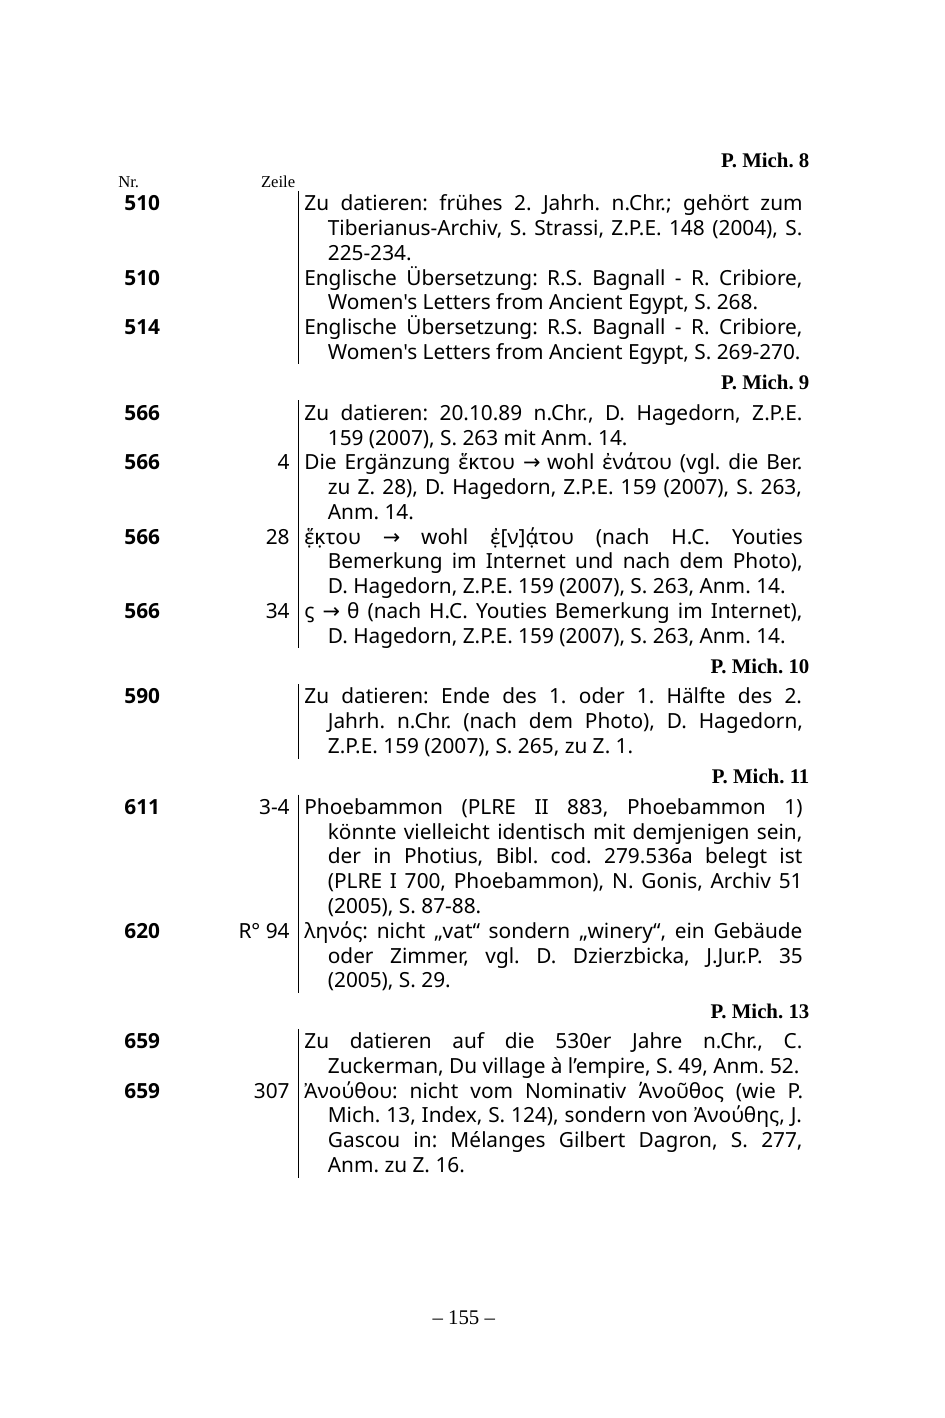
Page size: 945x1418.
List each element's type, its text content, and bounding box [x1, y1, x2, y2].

table_cell ἕ̣κ̣του → wohl ἐ̣[ν]ά̣του (nach H.C. Youties Bemerkung im Internet und nach dem Photo), D. Hagedorn, Z.P.E. 159 (2007), S. 263, Anm. 14. [299, 524, 809, 599]
table_cell [207, 315, 298, 364]
table_header Phoebammon (PLRE II 883, Phoebammon 1) könnte vielleicht identisch mit demjenigen sein, der in Photius, Bibl. cod. 279.536a belegt ist (PLRE I 700, Phoebammon), N. Gonis, Archiv 51 (2005), S. 87-88. [299, 795, 809, 918]
table_cell [207, 191, 298, 265]
table_header 3-4 [207, 795, 298, 918]
table_cell 4 [207, 450, 298, 524]
table_cell 307 [207, 1078, 298, 1177]
subtitle P. Mich. 13 [118, 999, 809, 1023]
table_cell 510 [118, 191, 207, 265]
table_header 611 [118, 795, 207, 918]
table_header Zu datieren: Ende des 1. oder 1. Hälfte des 2. Jahrh. n.Chr. (nach dem Photo), D. Hagedorn, Z.P.E. 159 (2007), S. 265, zu Z. 1. [299, 684, 809, 758]
table_cell 620 [118, 919, 207, 993]
table_cell 510 [118, 265, 207, 315]
subtitle P. Mich. 11 [118, 764, 809, 788]
subtitle P. Mich. 9 [118, 370, 809, 394]
table_header Zu datieren auf die 530er Jahre n.Chr., C. Zuckerman, Du village à l’empire, S. 49, Anm. 52. [299, 1029, 809, 1078]
subtitle P. Mich. 10 [118, 654, 809, 678]
table_cell [207, 265, 298, 315]
table_cell 566 [118, 450, 207, 524]
table_cell 28 [207, 524, 298, 599]
table_cell 514 [118, 315, 207, 364]
table_cell ϛ → θ (nach H.C. Youties Bemerkung im Internet), D. Hagedorn, Z.P.E. 159 (2007), S. 263, Anm. 14. [299, 599, 809, 648]
table_cell 659 [118, 1078, 207, 1177]
table_cell Englische Übersetzung: R.S. Bagnall - R. Cribiore, Women's Letters from Ancient Egypt, S. 269-270. [299, 315, 809, 364]
table_cell 566 [118, 524, 207, 599]
table_header [207, 684, 298, 758]
table_cell Ἀνούθου: nicht vom Nominativ Άνοῦθος (wie P. Mich. 13, Index, S. 124), sondern von Ἀνούθης, J. Gascou in: Mélanges Gilbert Dagron, S. 277, Anm. zu Z. 16. [299, 1078, 809, 1177]
table_header 659 [118, 1029, 207, 1078]
table_cell 566 [118, 599, 207, 648]
table_cell ληνός: nicht „vat“ sondern „winery“, ein Gebäude oder Zimmer, vgl. D. Dzierzbicka, J.Jur.P. 35 (2005), S. 29. [299, 919, 809, 993]
table_header Zu datieren: 20.10.89 n.Chr., D. Hagedorn, Z.P.E. 159 (2007), S. 263 mit Anm. 14. [299, 400, 809, 450]
table_header 590 [118, 684, 207, 758]
table_header 566 [118, 400, 207, 450]
table_cell Zu datieren: frühes 2. Jahrh. n.Chr.; gehört zum Tiberianus-Archiv, S. Strassi, Z.P.E. 148 (2004), S. 225-234. [299, 191, 809, 265]
table_cell Die Ergänzung ἕκτου → wohl ἐνάτου (vgl. die Ber. zu Z. 28), D. Hagedorn, Z.P.E. 159 (2007), S. 263, Anm. 14. [299, 450, 809, 524]
table_header [207, 1029, 298, 1078]
table_cell 34 [207, 599, 298, 648]
table_cell Englische Übersetzung: R.S. Bagnall - R. Cribiore, Women's Letters from Ancient Egypt, S. 268. [299, 265, 809, 315]
table_cell R° 94 [207, 919, 298, 993]
table_header [207, 400, 298, 450]
